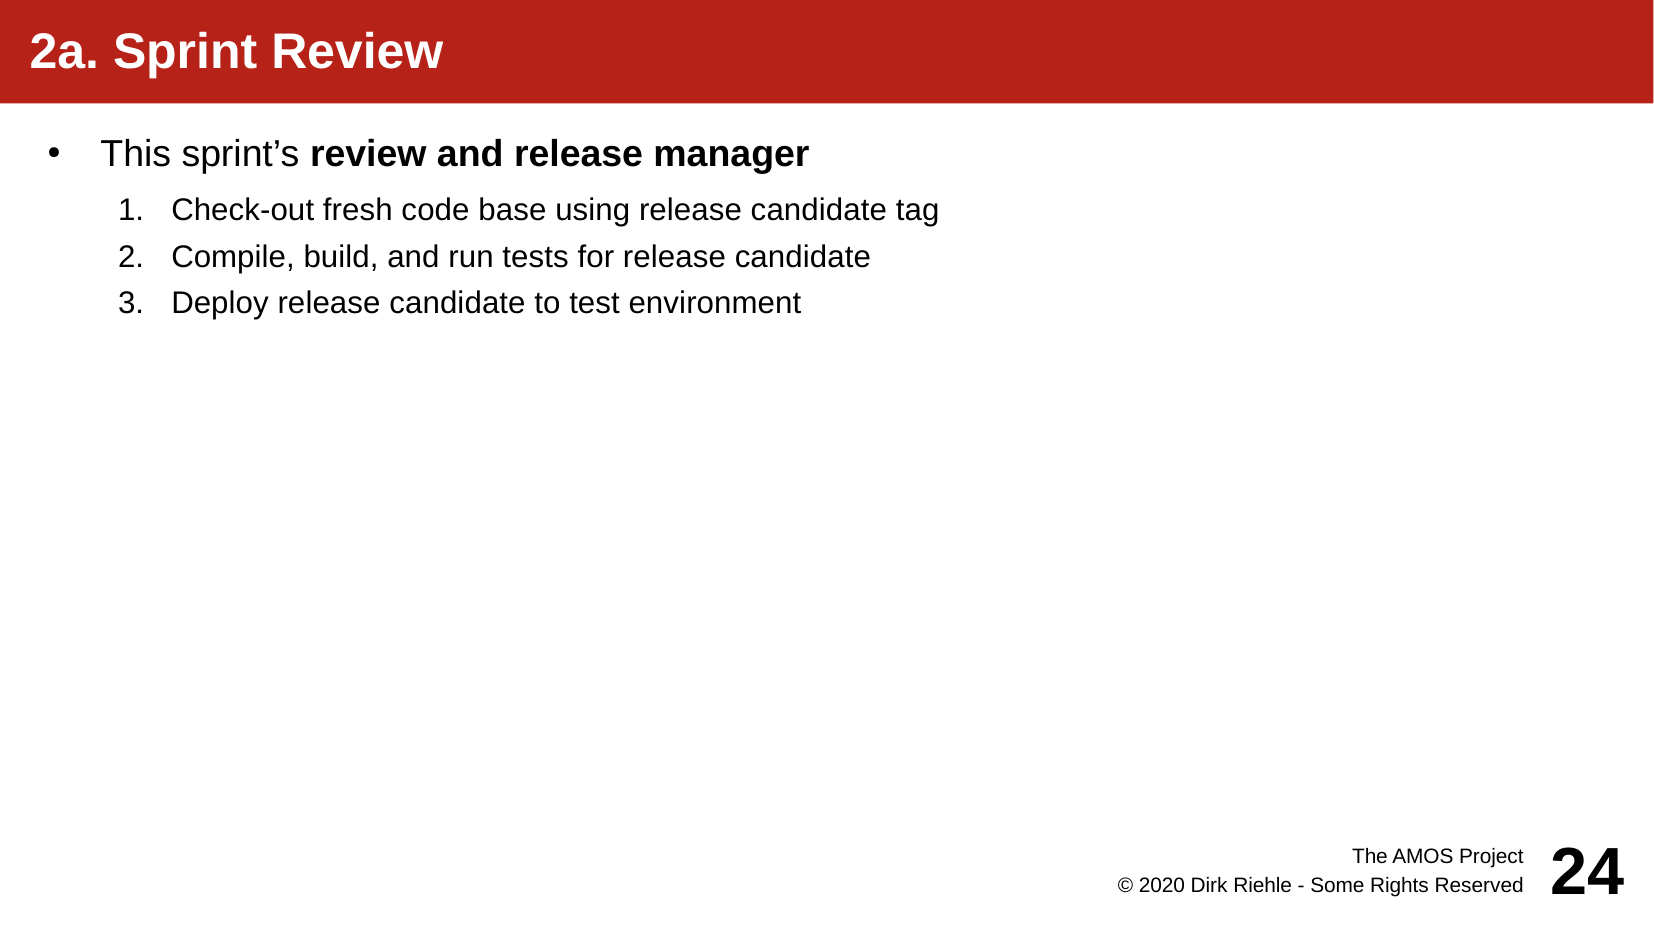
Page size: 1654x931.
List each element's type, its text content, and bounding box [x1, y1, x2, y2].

list This sprint’s review and release manager Check-out fresh code base using release candidate tag Compile, build, and run tests for release candidate Deploy release candidate to test environment [29, 132, 1625, 798]
title 2a. Sprint Review [0, 0, 1654, 104]
